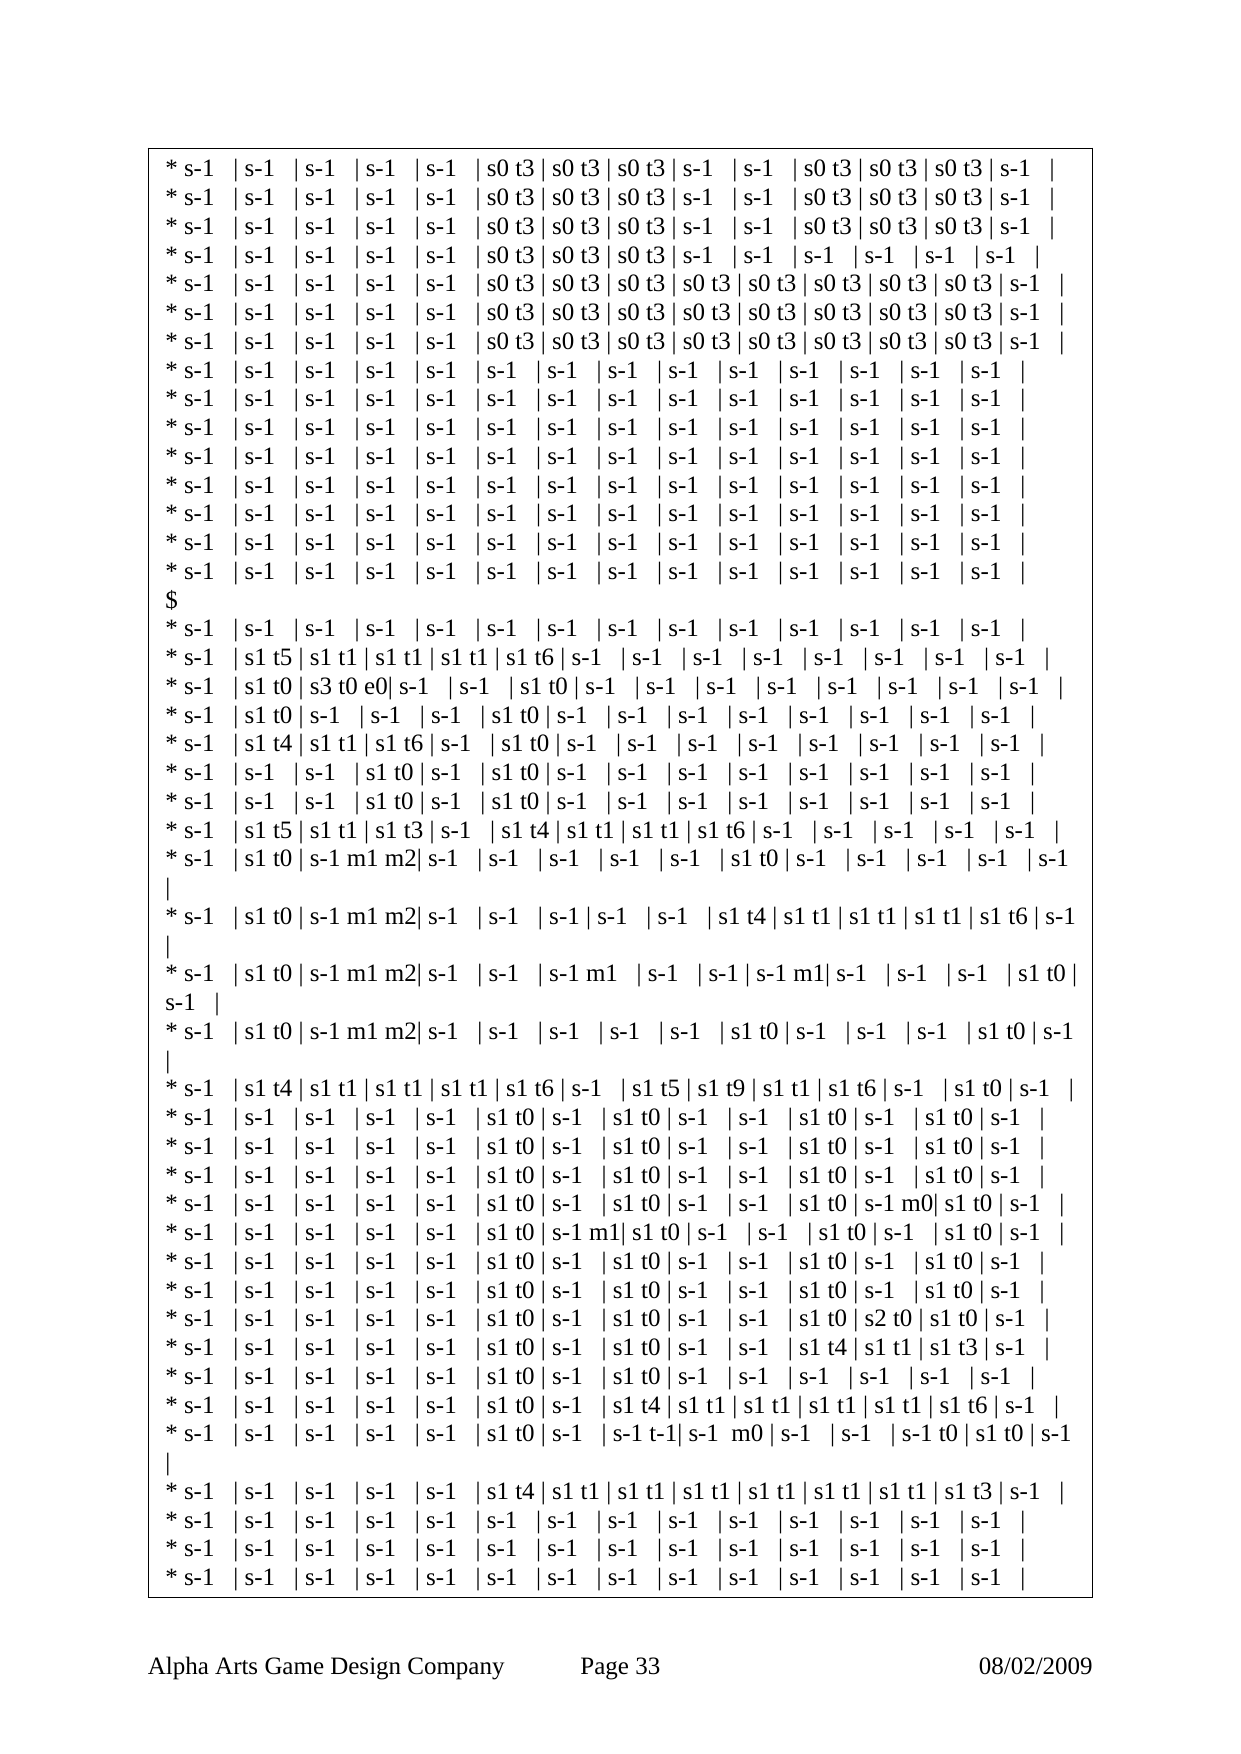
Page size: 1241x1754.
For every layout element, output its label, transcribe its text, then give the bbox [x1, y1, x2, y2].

table_header * s-1 | s-1 | s-1 | s-1 | s-1 | s0 t3 | s0 t3 | s0 t3 | s-1 | s-1 | s0 t3 | s0 t3 | s0 t3 | s-1 | * s-1 | s-1 | s-1 | s-1 | s-1 | s0 t3 | s0 t3 | s0 t3 | s-1 | s-1 | s0 t3 | s0 t3 | s0 t3 | s-1 | * s-1 | s-1 | s-1 | s-1 | s-1 | s0 t3 | s0 t3 | s0 t3 | s-1 | s-1 | s0 t3 | s0 t3 | s0 t3 | s-1 | * s-1 | s-1 | s-1 | s-1 | s-1 | s0 t3 | s0 t3 | s0 t3 | s-1 | s-1 | s-1 | s-1 | s-1 | s-1 | * s-1 | s-1 | s-1 | s-1 | s-1 | s0 t3 | s0 t3 | s0 t3 | s0 t3 | s0 t3 | s0 t3 | s0 t3 | s0 t3 | s-1 | * s-1 | s-1 | s-1 | s-1 | s-1 | s0 t3 | s0 t3 | s0 t3 | s0 t3 | s0 t3 | s0 t3 | s0 t3 | s0 t3 | s-1 | * s-1 | s-1 | s-1 | s-1 | s-1 | s0 t3 | s0 t3 | s0 t3 | s0 t3 | s0 t3 | s0 t3 | s0 t3 | s0 t3 | s-1 | * s-1 | s-1 | s-1 | s-1 | s-1 | s-1 | s-1 | s-1 | s-1 | s-1 | s-1 | s-1 | s-1 | s-1 | * s-1 | s-1 | s-1 | s-1 | s-1 | s-1 | s-1 | s-1 | s-1 | s-1 | s-1 | s-1 | s-1 | s-1 | * s-1 | s-1 | s-1 | s-1 | s-1 | s-1 | s-1 | s-1 | s-1 | s-1 | s-1 | s-1 | s-1 | s-1 | * s-1 | s-1 | s-1 | s-1 | s-1 | s-1 | s-1 | s-1 | s-1 | s-1 | s-1 | s-1 | s-1 | s-1 | * s-1 | s-1 | s-1 | s-1 | s-1 | s-1 | s-1 | s-1 | s-1 | s-1 | s-1 | s-1 | s-1 | s-1 | * s-1 | s-1 | s-1 | s-1 | s-1 | s-1 | s-1 | s-1 | s-1 | s-1 | s-1 | s-1 | s-1 | s-1 | * s-1 | s-1 | s-1 | s-1 | s-1 | s-1 | s-1 | s-1 | s-1 | s-1 | s-1 | s-1 | s-1 | s-1 | * s-1 | s-1 | s-1 | s-1 | s-1 | s-1 | s-1 | s-1 | s-1 | s-1 | s-1 | s-1 | s-1 | s-1 | $ * s-1 | s-1 | s-1 | s-1 | s-1 | s-1 | s-1 | s-1 | s-1 | s-1 | s-1 | s-1 | s-1 | s-1 | * s-1 | s1 t5 | s1 t1 | s1 t1 | s1 t1 | s1 t6 | s-1 | s-1 | s-1 | s-1 | s-1 | s-1 | s-1 | s-1 | * s-1 | s1 t0 | s3 t0 e0| s-1 | s-1 | s1 t0 | s-1 | s-1 | s-1 | s-1 | s-1 | s-1 | s-1 | s-1 | * s-1 | s1 t0 | s-1 | s-1 | s-1 | s1 t0 | s-1 | s-1 | s-1 | s-1 | s-1 | s-1 | s-1 | s-1 | * s-1 | s1 t4 | s1 t1 | s1 t6 | s-1 | s1 t0 | s-1 | s-1 | s-1 | s-1 | s-1 | s-1 | s-1 | s-1 | * s-1 | s-1 | s-1 | s1 t0 | s-1 | s1 t0 | s-1 | s-1 | s-1 | s-1 | s-1 | s-1 | s-1 | s-1 | * s-1 | s-1 | s-1 | s1 t0 | s-1 | s1 t0 | s-1 | s-1 | s-1 | s-1 | s-1 | s-1 | s-1 | s-1 | * s-1 | s1 t5 | s1 t1 | s1 t3 | s-1 | s1 t4 | s1 t1 | s1 t1 | s1 t6 | s-1 | s-1 | s-1 | s-1 | s-1 | * s-1 | s1 t0 | s-1 m1 m2| s-1 | s-1 | s-1 | s-1 | s-1 | s1 t0 | s-1 | s-1 | s-1 | s-1 | s-1 | * s-1 | s1 t0 | s-1 m1 m2| s-1 | s-1 | s-1 | s-1 | s-1 | s1 t4 | s1 t1 | s1 t1 | s1 t1 | s1 t6 | s-1 | * s-1 | s1 t0 | s-1 m1 m2| s-1 | s-1 | s-1 m1 | s-1 | s-1 | s-1 m1| s-1 | s-1 | s-1 | s1 t0 | s-1 | * s-1 | s1 t0 | s-1 m1 m2| s-1 | s-1 | s-1 | s-1 | s-1 | s1 t0 | s-1 | s-1 | s-1 | s1 t0 | s-1 | * s-1 | s1 t4 | s1 t1 | s1 t1 | s1 t1 | s1 t6 | s-1 | s1 t5 | s1 t9 | s1 t1 | s1 t6 | s-1 | s1 t0 | s-1 | * s-1 | s-1 | s-1 | s-1 | s-1 | s1 t0 | s-1 | s1 t0 | s-1 | s-1 | s1 t0 | s-1 | s1 t0 | s-1 | * s-1 | s-1 | s-1 | s-1 | s-1 | s1 t0 | s-1 | s1 t0 | s-1 | s-1 | s1 t0 | s-1 | s1 t0 | s-1 | * s-1 | s-1 | s-1 | s-1 | s-1 | s1 t0 | s-1 | s1 t0 | s-1 | s-1 | s1 t0 | s-1 | s1 t0 | s-1 | * s-1 | s-1 | s-1 | s-1 | s-1 | s1 t0 | s-1 | s1 t0 | s-1 | s-1 | s1 t0 | s-1 m0| s1 t0 | s-1 | * s-1 | s-1 | s-1 | s-1 | s-1 | s1 t0 | s-1 m1| s1 t0 | s-1 | s-1 | s1 t0 | s-1 | s1 t0 | s-1 | * s-1 | s-1 | s-1 | s-1 | s-1 | s1 t0 | s-1 | s1 t0 | s-1 | s-1 | s1 t0 | s-1 | s1 t0 | s-1 | * s-1 | s-1 | s-1 | s-1 | s-1 | s1 t0 | s-1 | s1 t0 | s-1 | s-1 | s1 t0 | s-1 | s1 t0 | s-1 | * s-1 | s-1 | s-1 | s-1 | s-1 | s1 t0 | s-1 | s1 t0 | s-1 | s-1 | s1 t0 | s2 t0 | s1 t0 | s-1 | * s-1 | s-1 | s-1 | s-1 | s-1 | s1 t0 | s-1 | s1 t0 | s-1 | s-1 | s1 t4 | s1 t1 | s1 t3 | s-1 | * s-1 | s-1 | s-1 | s-1 | s-1 | s1 t0 | s-1 | s1 t0 | s-1 | s-1 | s-1 | s-1 | s-1 | s-1 | * s-1 | s-1 | s-1 | s-1 | s-1 | s1 t0 | s-1 | s1 t4 | s1 t1 | s1 t1 | s1 t1 | s1 t1 | s1 t6 | s-1 | * s-1 | s-1 | s-1 | s-1 | s-1 | s1 t0 | s-1 | s-1 t-1| s-1 m0 | s-1 | s-1 | s-1 t0 | s1 t0 | s-1 | * s-1 | s-1 | s-1 | s-1 | s-1 | s1 t4 | s1 t1 | s1 t1 | s1 t1 | s1 t1 | s1 t1 | s1 t1 | s1 t3 | s-1 | * s-1 | s-1 | s-1 | s-1 | s-1 | s-1 | s-1 | s-1 | s-1 | s-1 | s-1 | s-1 | s-1 | s-1 | * s-1 | s-1 | s-1 | s-1 | s-1 | s-1 | s-1 | s-1 | s-1 | s-1 | s-1 | s-1 | s-1 | s-1 | * s-1 | s-1 | s-1 | s-1 | s-1 | s-1 | s-1 | s-1 | s-1 | s-1 | s-1 | s-1 | s-1 | s-1 | [149, 149, 1092, 1597]
